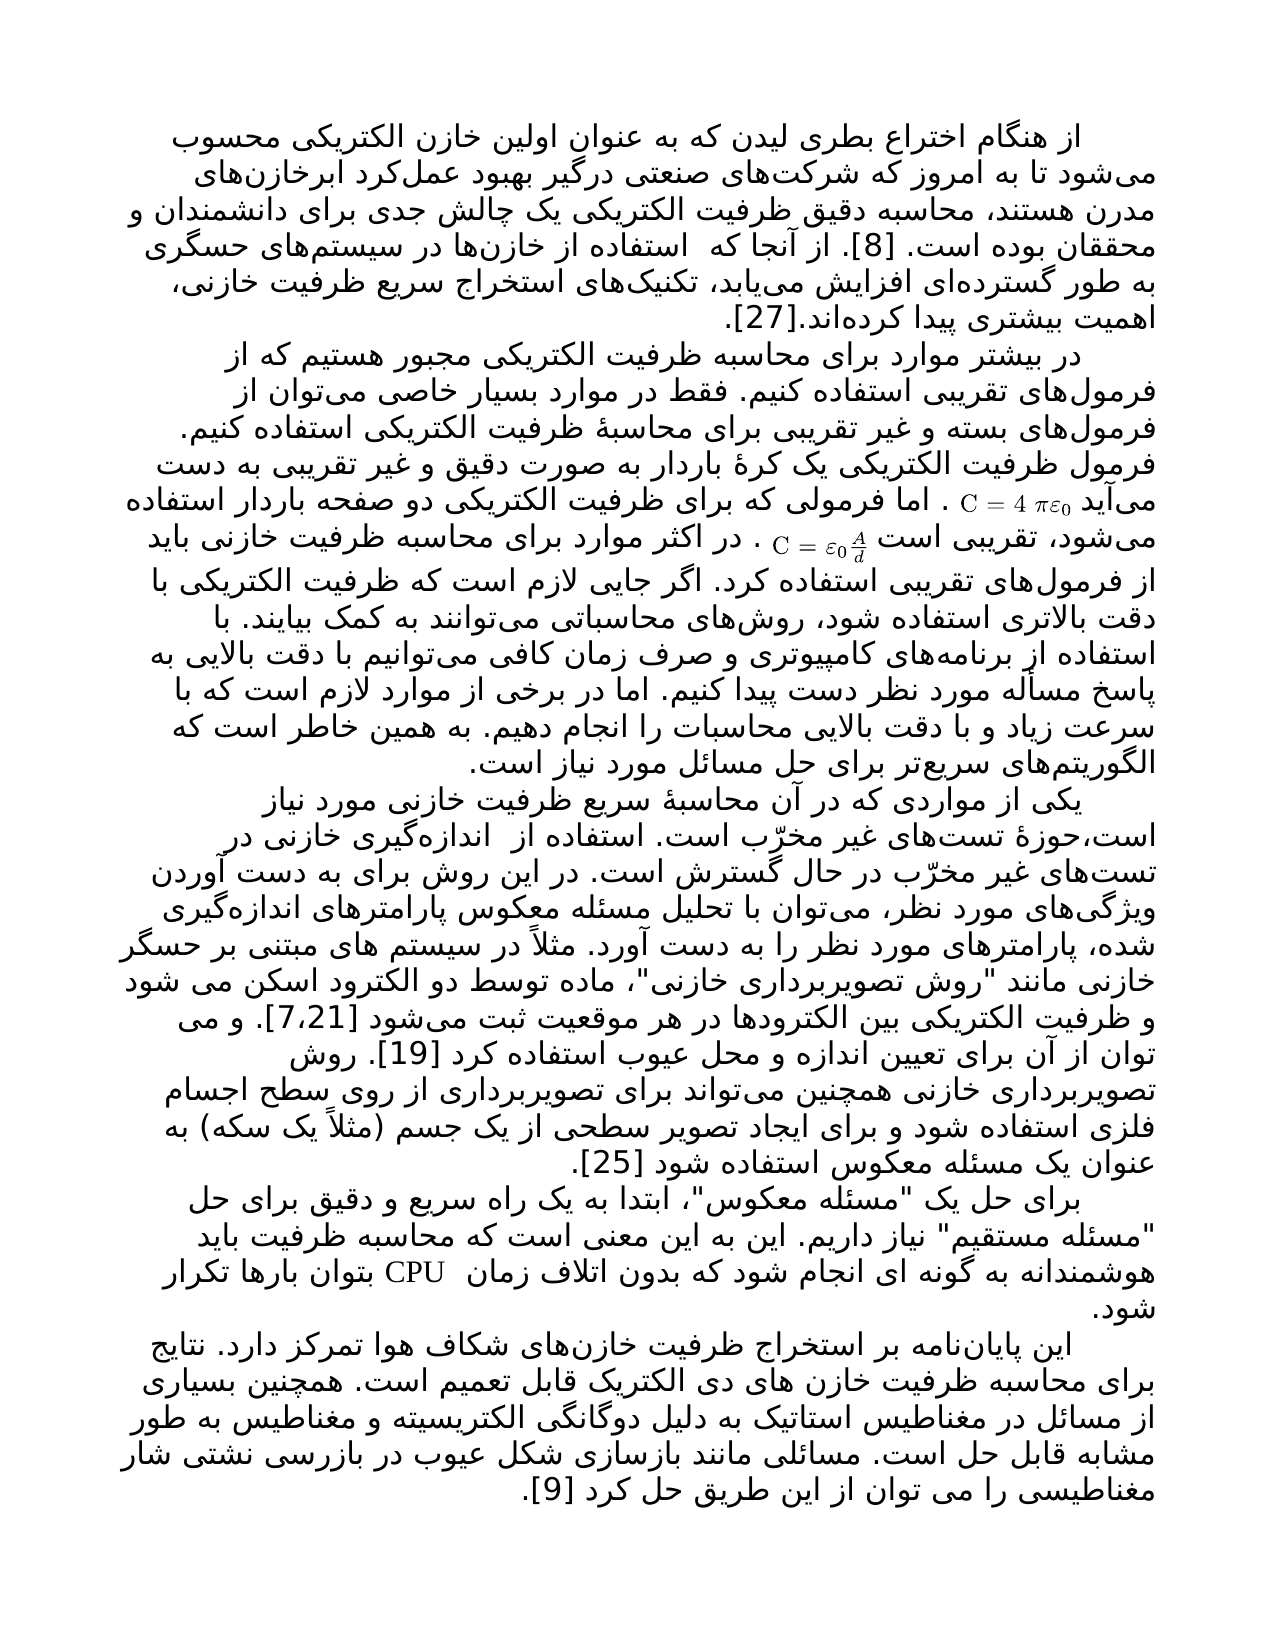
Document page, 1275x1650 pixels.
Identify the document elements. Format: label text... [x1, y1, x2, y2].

text در بیشتر موارد برای محاسبه ظرفیت الکتریکی مجبور هستیم که از فرمول‌های تقریبی استفاده کنیم. فقط در موارد بسیار خاصی می‌توان از فرمول‌های بسته و غیر تقریبی برای محاسبهٔ ظرفیت الکتریکی استفاده کنیم. فرمول ظرفیت الکتریکی یک کرهٔ باردار به صورت دقیق و غیر تقریبی به دست می‌آید . اما فرمولی که برای ظرفیت الکتریکی دو صفحه باردار استفاده می‌شود، تقریبی است . در اکثر موارد برای محاسبه ظرفیت خازنی باید از فرمول‌های تقریبی استفاده کرد. اگر جایی لازم است که ظرفیت الکتریکی با دقت بالاتری استفاده شود،‌ روش‌های محاسباتی می‌توانند به کمک بیایند. با استفاده از برنامه‌های کامپیوتری و صرف زمان کافی می‌توانیم با دقت بالایی به پاسخ مسأله مورد نظر دست پیدا کنیم. اما در برخی از موارد لازم است که با سرعت زیاد و با دقت بالایی محاسبات را انجام دهیم. به همین خاطر است که الگوریتم‌های سریع‌تر برای حل مسائل مورد نیاز است. [118, 336, 1157, 781]
text از هنگام اختراع بطری لیدن که به عنوان اولین خازن الکتریکی محسوب می‌شود تا به امروز که شرکت‌های صنعتی درگیر بهبود عمل‌کرد ابرخازن‌های مدرن هستند، محاسبه دقیق ظرفیت الکتریکی یک چالش جدی برای دانشمندان و محققان بوده است. [8]. از آنجا که استفاده از خازن‌ها در سیستم‌های حسگری به طور گسترده‌ای افزایش می‌یابد، تکنیک‌های استخراج سریع ظرفیت خازنی، اهمیت بیشتری پیدا کرده‌اند.[27]. [118, 118, 1157, 336]
text برای حل یک "مسئله معکوس"، ابتدا به یک راه سریع و دقیق برای حل "مسئله مستقیم" نیاز داریم. این به این معنی است که محاسبه ظرفیت باید هوشمندانه به گونه ای انجام شود که بدون اتلاف زمان CPU بتوان بارها تکرار شود. [118, 1181, 1157, 1326]
text این پایان‌نامه بر استخراج ظرفیت خازن‌های شکاف هوا تمرکز دارد. نتایج برای محاسبه ظرفیت خازن های دی الکتریک قابل تعمیم است. همچنین بسیاری از مسائل در مغناطیس استاتیک به دلیل دوگانگی الکتریسیته و مغناطیس به طور مشابه قابل حل است. مسائلی مانند بازسازی شکل عیوب در بازرسی نشتی شار مغناطیسی را می توان از این طریق حل کرد [9]. [118, 1326, 1157, 1508]
text یکی از مواردی که در آن محاسبهٔ سریع ظرفیت خازنی مورد نیاز است،‌حوزهٔ تست‌های غیر مخرّب است. استفاده از اندازه‌گیری خازنی در تست‌های غیر مخرّب در حال گسترش است. در این روش‌ برای به دست آوردن ویژگی‌های مورد نظر، می‌توان با تحلیل مسئله معکوس پارامترهای اندازه‌گیری شده، پارامترهای مورد نظر را به دست آورد. مثلاً در سیستم های مبتنی بر حسگر خازنی مانند "روش تصویربرداری خازنی"، ماده توسط دو الکترود اسکن می شود و ظرفیت الکتریکی بین الکترودها در هر موقعیت ثبت می‌شود [7،21]. و می توان از آن برای تعیین اندازه و محل عیوب استفاده کرد [19]. روش تصویربرداری خازنی همچنین می‌تواند برای تصویربرداری از روی سطح اجسام فلزی استفاده شود و برای ایجاد تصویر سطحی از یک جسم (مثلاً یک سکه) به عنوان یک مسئله معکوس استفاده شود [25]. [118, 781, 1157, 1181]
